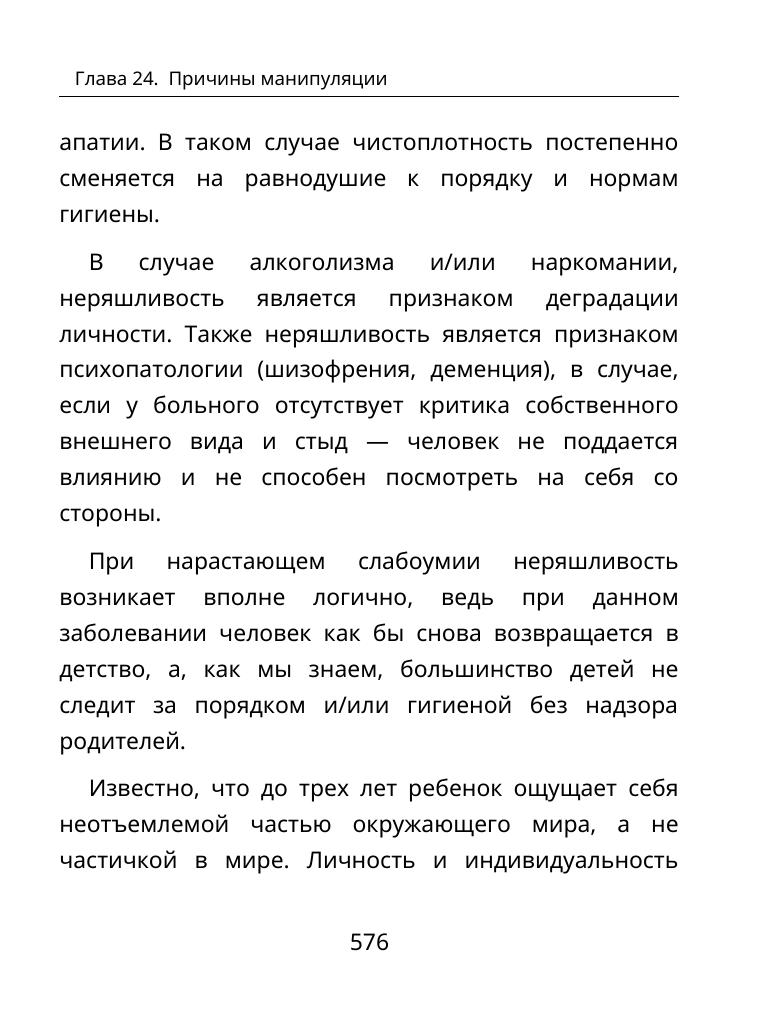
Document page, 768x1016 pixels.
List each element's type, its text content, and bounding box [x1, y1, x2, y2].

text Известно, что до трех лет ребенок ощущает себя неотъемлемой частью окружающего мира, а не частичкой в мире. Личность и индивидуальность [59, 772, 679, 875]
text В случае алкоголизма и/или наркомании, неряшливость является признаком деградации личности. Также неряшливость является признаком психопатологии (шизофрения, деменция), в случае, если у больного отсутствует критика собственного внешнего вида и стыд — человек не поддается влиянию и не способен посмотреть на себя со стороны. [59, 246, 679, 528]
text апатии. В таком случае чистоплотность постепенно сменяется на равнодушие к порядку и нормам гигиены. [59, 126, 679, 229]
text При нарастающем слабоумии неряшливость возникает вполне логично, ведь при данном заболевании человек как бы снова возвращается в детство, а, как мы знаем, большинство детей не следит за порядком и/или гигиеной без надзора родителей. [59, 545, 679, 756]
